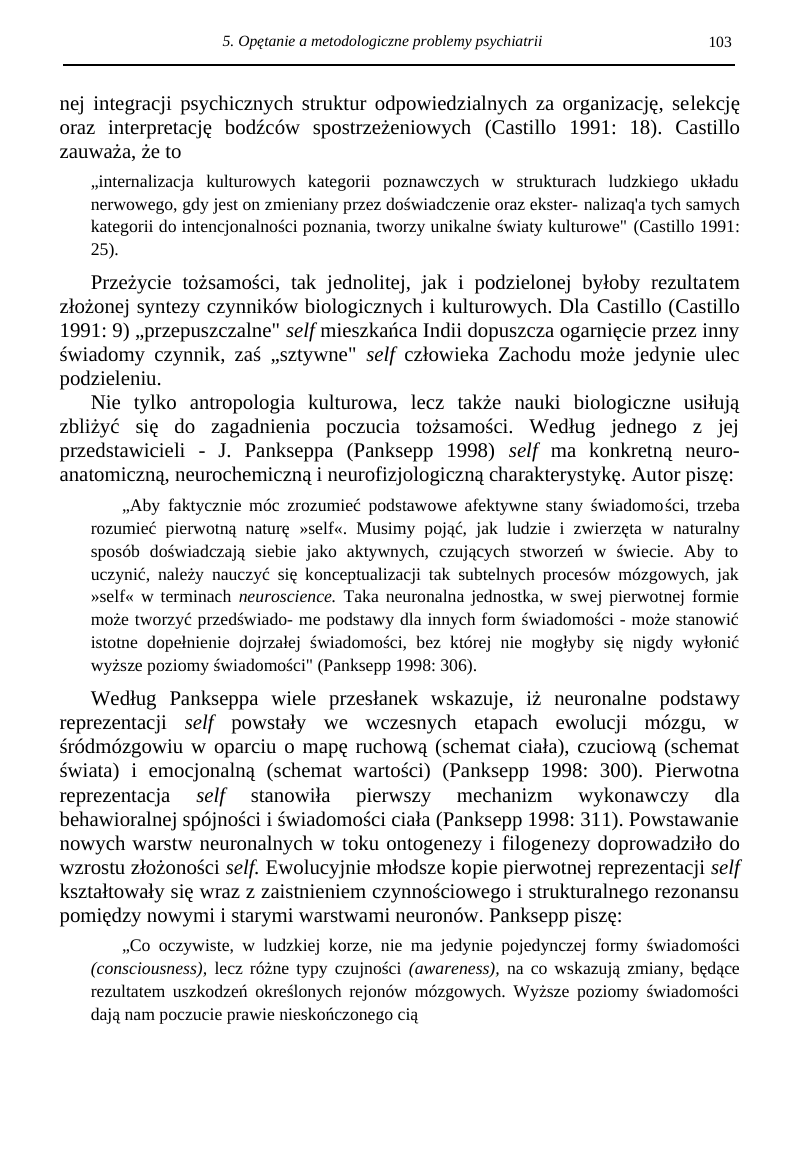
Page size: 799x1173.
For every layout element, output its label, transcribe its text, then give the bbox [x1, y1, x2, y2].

text „Co oczywiste, w ludzkiej korze, nie ma jedynie pojedynczej formy świa­domości (consciousness), lecz różne typy czujności (awareness), na co wskazują zmiany, będące rezultatem uszkodzeń określonych rejonów mózgowych. Wyższe poziomy świadomości dają nam poczucie prawie nieskończonego cią­ [91, 935, 740, 1024]
text Nie tylko antropologia kulturowa, lecz także nauki biologiczne usiłują zbliżyć się do zagadnienia poczucia tożsamości. Według jednego z jej przedstawicieli - J. Pankseppa (Panksepp 1998) self ma konkretną neuro- anatomiczną, neurochemiczną i neurofizjologiczną charakterystykę. Au­tor piszę: [59, 390, 740, 486]
text „Aby faktycznie móc zrozumieć podstawowe afektywne stany świadomo­ści, trzeba rozumieć pierwotną naturę »self«. Musimy pojąć, jak ludzie i zwie­rzęta w naturalny sposób doświadczają siebie jako aktywnych, czujących stworzeń w świecie. Aby to uczynić, należy nauczyć się konceptualizacji tak subtelnych procesów mózgowych, jak »self« w terminach neuroscience. Taka neuronalna jednostka, w swej pierwotnej formie może tworzyć przedświado- me podstawy dla innych form świadomości - może stanowić istotne dopełnie­nie dojrzałej świadomości, bez której nie mogłyby się nigdy wyłonić wyższe poziomy świadomości" (Panksepp 1998: 306). [91, 494, 740, 675]
text nej integracji psychicznych struktur odpowiedzialnych za organizację, se­lekcję oraz interpretację bodźców spostrzeżeniowych (Castillo 1991: 18). Castillo zauważa, że to [59, 91, 740, 163]
text Według Pankseppa wiele przesłanek wskazuje, iż neuronalne podsta­wy reprezentacji self powstały we wczesnych etapach ewolucji mózgu, w śródmózgowiu w oparciu o mapę ruchową (schemat ciała), czuciową (schemat świata) i emocjonalną (schemat wartości) (Panksepp 1998: 300). Pierwotna reprezentacja self stanowiła pierwszy mechanizm wykonaw­czy dla behawioralnej spójności i świadomości ciała (Panksepp 1998: 311). Powstawanie nowych warstw neuronalnych w toku ontogenezy i filoge­nezy doprowadziło do wzrostu złożoności self. Ewolucyjnie młodsze ko­pie pierwotnej reprezentacji self kształtowały się wraz z zaistnieniem czynnościowego i strukturalnego rezonansu pomiędzy nowymi i starymi warstwami neuronów. Panksepp piszę: [59, 686, 740, 927]
text Przeżycie tożsamości, tak jednolitej, jak i podzielonej byłoby rezulta­tem złożonej syntezy czynników biologicznych i kulturowych. Dla Castil­lo (Castillo 1991: 9) „przepuszczalne" self mieszkańca Indii dopuszcza ogarnięcie przez inny świadomy czynnik, zaś „sztywne" self człowieka Zachodu może jedynie ulec podzieleniu. [59, 270, 740, 390]
text 5. Opętanie a metodologiczne problemy psychiatrii [222, 32, 575, 50]
text 103 [708, 33, 737, 51]
text „internalizacja kulturowych kategorii poznawczych w strukturach ludzkiego układu nerwowego, gdy jest on zmieniany przez doświadczenie oraz ekster- nalizaq'a tych samych kategorii do intencjonalności poznania, tworzy unikalne światy kulturowe" (Castillo 1991: 25). [91, 171, 740, 259]
